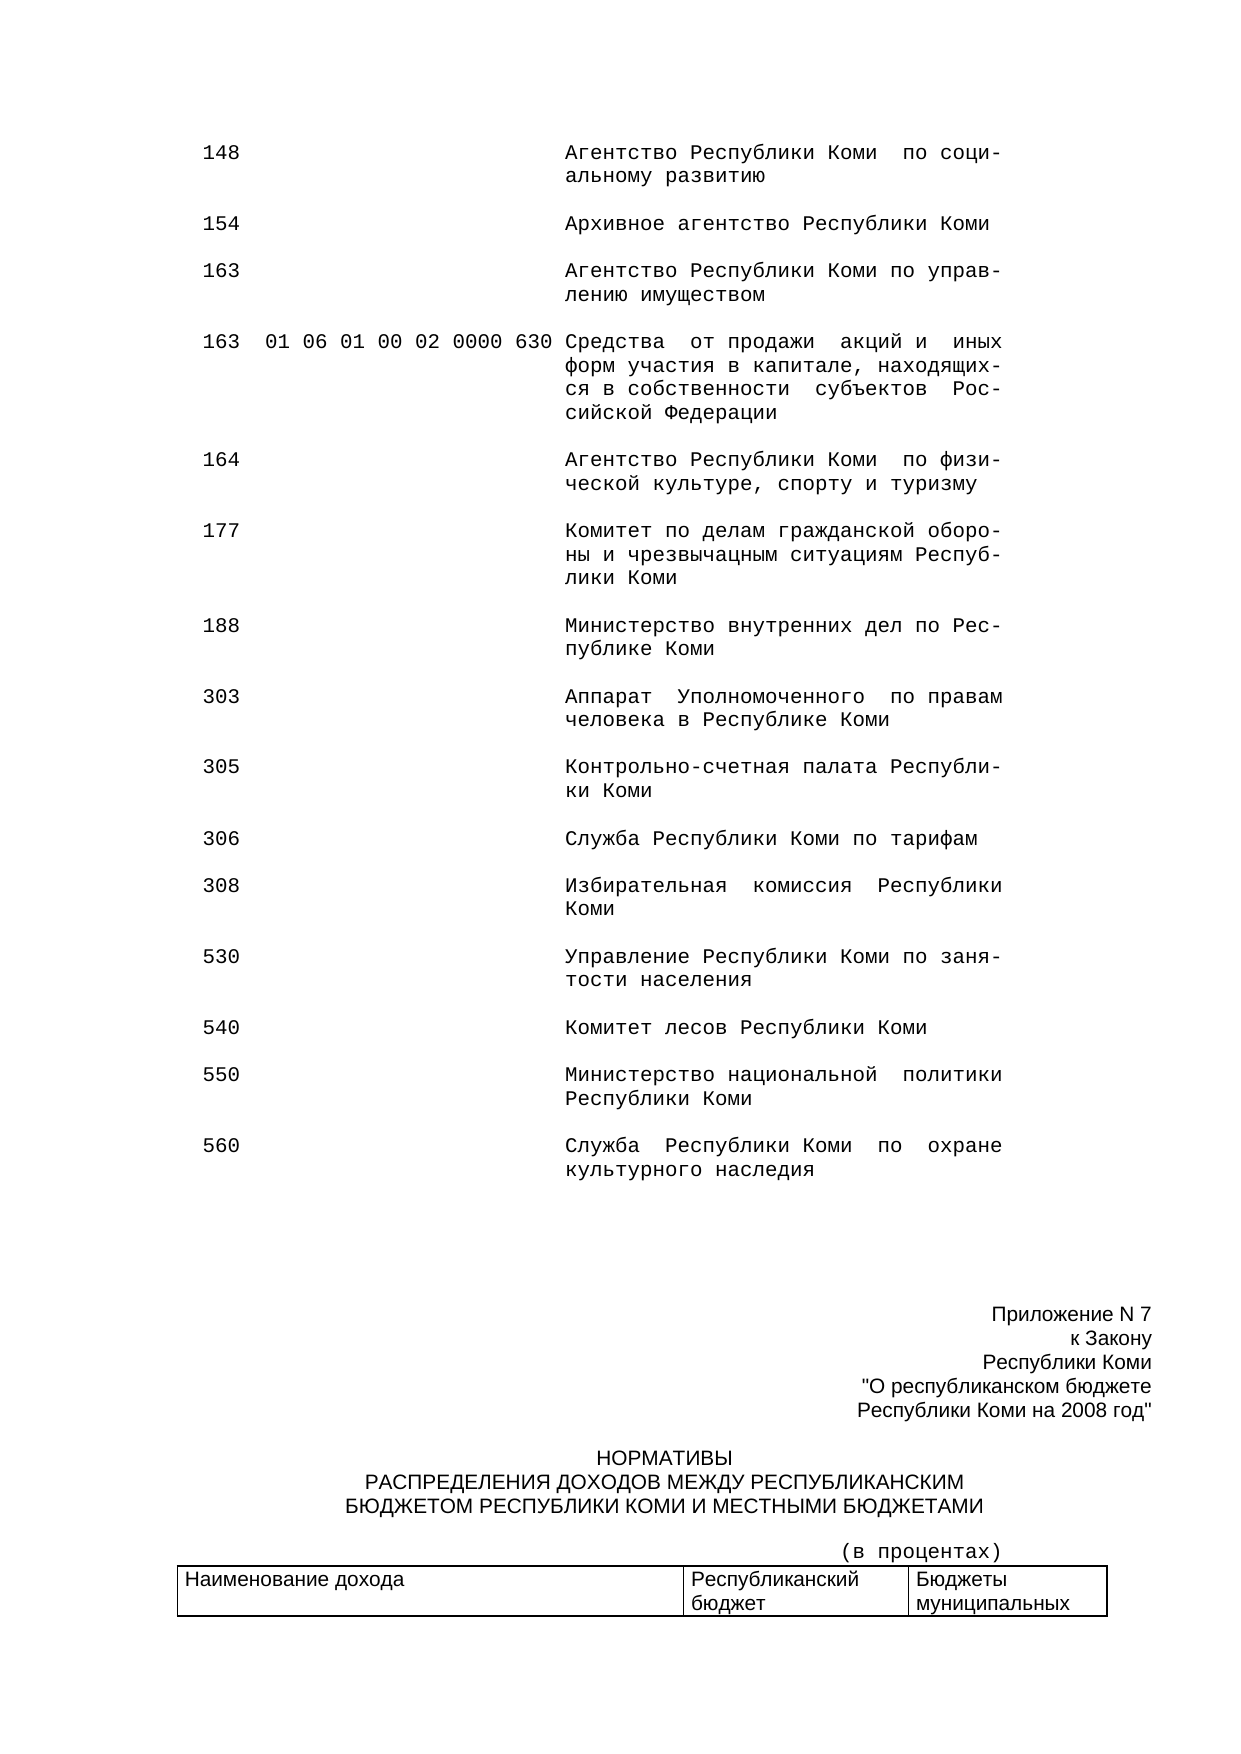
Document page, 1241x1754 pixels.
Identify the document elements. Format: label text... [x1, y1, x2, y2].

text публике Коми [177, 638, 1152, 662]
text 164 Агентство Республики Коми по физи- [177, 449, 1152, 473]
text 305 Контрольно-счетная палата Республи- [177, 757, 1152, 780]
text человека в Республике Коми [177, 709, 1152, 733]
table_header Республиканский бюджет [684, 1567, 908, 1615]
text Республики Коми [177, 1350, 1152, 1374]
text лению имуществом [177, 284, 1152, 307]
text 163 01 06 01 00 02 0000 630 Средства от продажи акций и иных [177, 331, 1152, 354]
text 154 Архивное агентство Республики Коми [177, 213, 1152, 236]
text 550 Министерство национальной политики [177, 1064, 1152, 1088]
text Приложение N 7 [177, 1302, 1152, 1326]
text (в процентах) [177, 1542, 1152, 1565]
text 177 Комитет по делам гражданской оборо- [177, 520, 1152, 544]
table_header Бюджеты муниципальных [909, 1567, 1106, 1615]
text 188 Министерство внутренних дел по Рес- [177, 615, 1152, 638]
text 530 Управление Республики Коми по заня- [177, 946, 1152, 969]
text культурного наследия [177, 1158, 1152, 1182]
text 163 Агентство Республики Коми по управ- [177, 260, 1152, 284]
text тости населения [177, 969, 1152, 993]
text 148 Агентство Республики Коми по соци- [177, 142, 1152, 165]
text Республики Коми [177, 1088, 1152, 1111]
text НОРМАТИВЫ [177, 1446, 1152, 1470]
text 308 Избирательная комиссия Республики [177, 875, 1152, 898]
text форм участия в капитале, находящих- [177, 354, 1152, 378]
text 306 Служба Республики Коми по тарифам [177, 827, 1152, 851]
table_header Наименование дохода [178, 1567, 683, 1615]
text БЮДЖЕТОМ РЕСПУБЛИКИ КОМИ И МЕСТНЫМИ БЮДЖЕТАМИ [177, 1494, 1152, 1518]
text Республики Коми на 2008 год" [177, 1398, 1152, 1422]
text РАСПРЕДЕЛЕНИЯ ДОХОДОВ МЕЖДУ РЕСПУБЛИКАНСКИМ [177, 1470, 1152, 1494]
text ся в собственности субъектов Рос- [177, 378, 1152, 402]
text сийской Федерации [177, 402, 1152, 426]
text "О республиканском бюджете [177, 1374, 1152, 1398]
text ки Коми [177, 780, 1152, 804]
text лики Коми [177, 567, 1152, 591]
text ческой культуре, спорту и туризму [177, 473, 1152, 496]
text Коми [177, 898, 1152, 922]
text к Закону [177, 1326, 1152, 1350]
text ны и чрезвычацным ситуациям Респуб- [177, 544, 1152, 567]
text 540 Комитет лесов Республики Коми [177, 1017, 1152, 1040]
text 560 Служба Республики Коми по охране [177, 1135, 1152, 1158]
text 303 Аппарат Уполномоченного по правам [177, 686, 1152, 709]
text альному развитию [177, 165, 1152, 189]
